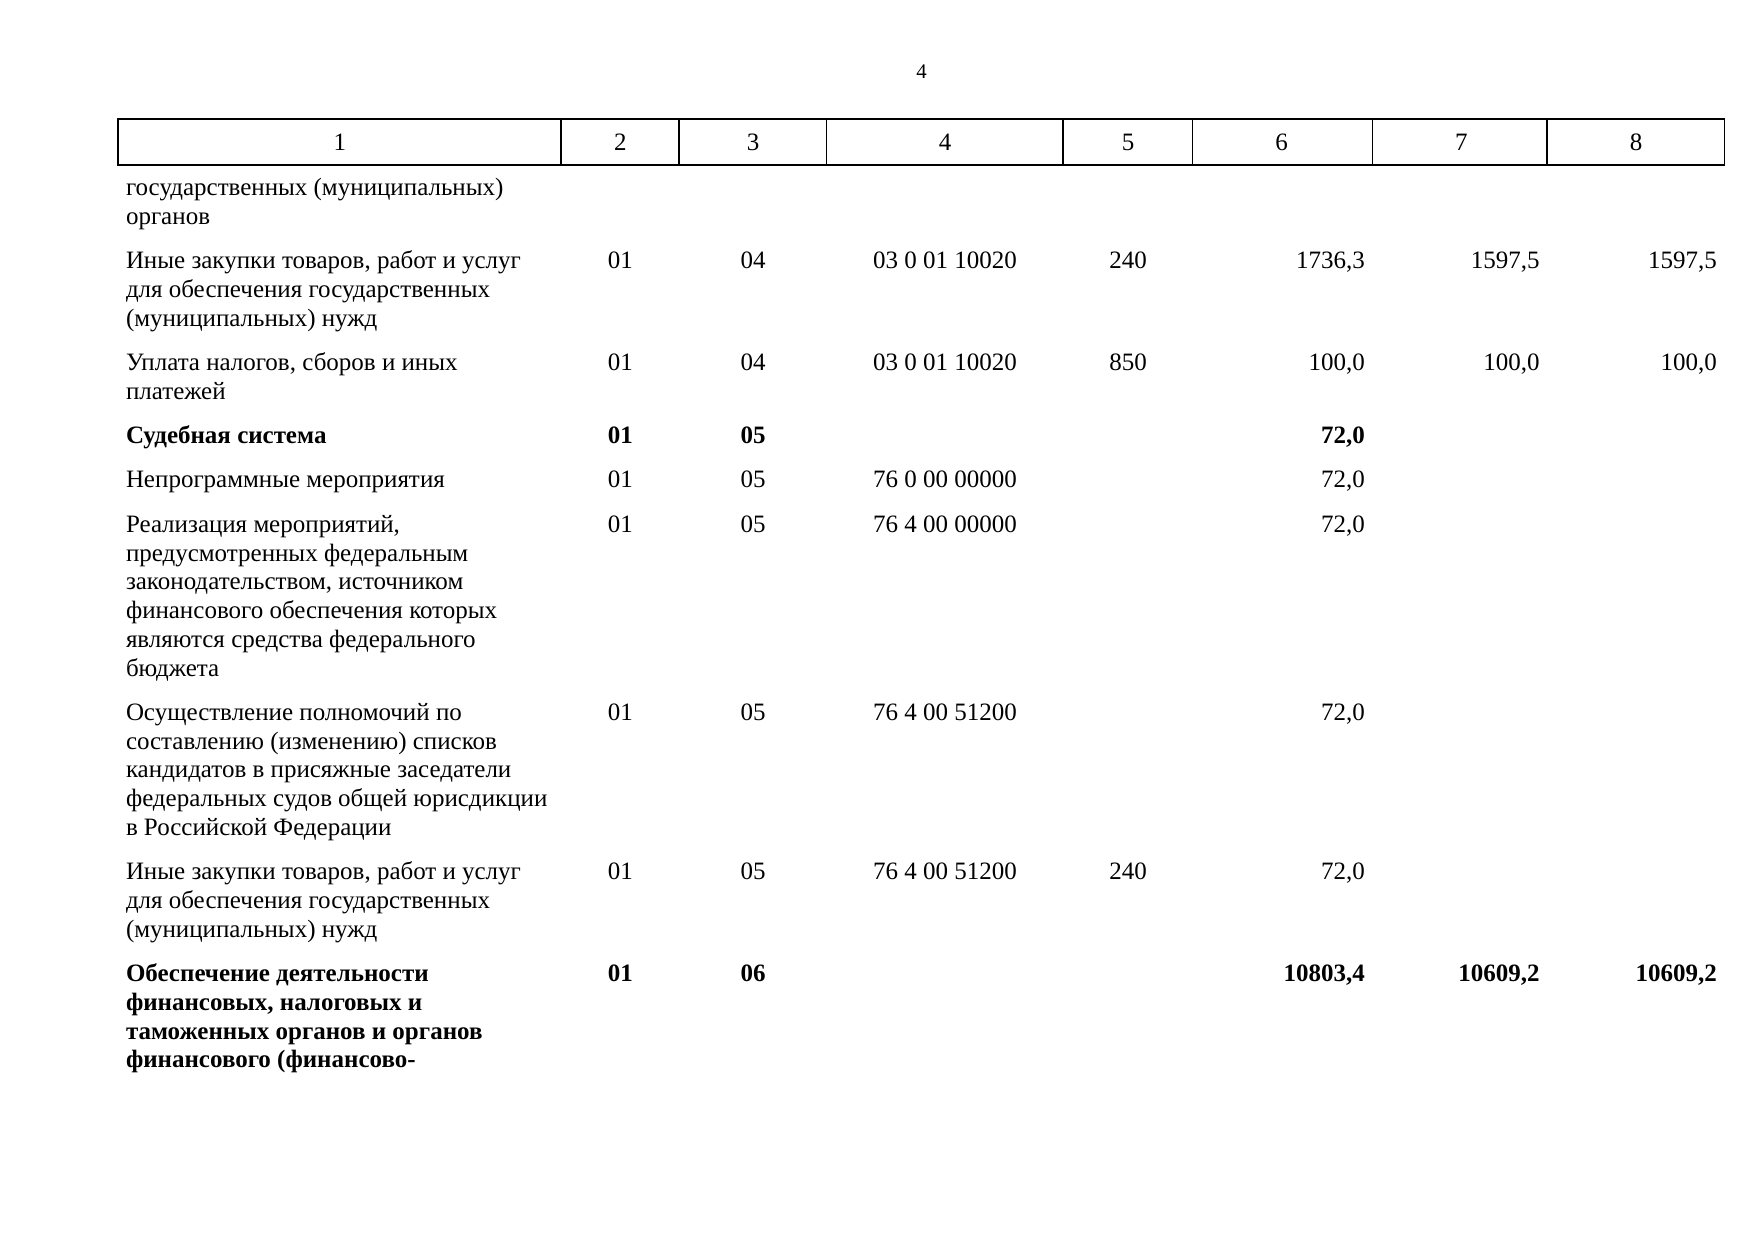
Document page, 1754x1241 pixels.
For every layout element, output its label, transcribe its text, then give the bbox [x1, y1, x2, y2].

table_cell 1597,5 [1547, 237, 1724, 339]
table_cell [1547, 501, 1724, 689]
table_header [680, 120, 826, 164]
table_header [562, 120, 678, 164]
table_header 1 [126, 128, 553, 156]
table_header 5 [1071, 128, 1185, 156]
table_cell Осуществление полномочий по составлению (изменению) списков кандидатов в присяжные заседатели федеральных судов общей юрисдикции в Российской Федерации [118, 689, 561, 848]
table_cell 72,0 [1193, 689, 1372, 848]
table_cell 05 [679, 412, 827, 457]
table_cell 06 [679, 950, 827, 1081]
table_cell 03 0 01 10020 [827, 339, 1063, 412]
table_cell Судебная система [118, 412, 561, 457]
table_cell 05 [679, 457, 827, 501]
table_cell [1547, 166, 1724, 237]
table_cell 72,0 [1193, 412, 1372, 457]
table_cell Иные закупки товаров, работ и услуг для обеспечения государственных (муниципальных) нужд [118, 849, 561, 950]
table_cell 01 [561, 849, 679, 950]
table_header [1373, 120, 1546, 164]
table_cell 10803,4 [1193, 950, 1372, 1081]
table_cell [1372, 412, 1547, 457]
table_cell 10609,2 [1372, 950, 1547, 1081]
table_cell Реализация мероприятий, предусмотренных федеральным законодательством, источником финансового обеспечения которых являются средства федерального бюджета [118, 501, 561, 689]
table_cell 850 [1063, 339, 1193, 412]
table_cell 76 4 00 51200 [827, 849, 1063, 950]
table_cell [1063, 166, 1193, 237]
table_cell [1193, 166, 1372, 237]
table_cell 76 4 00 51200 [827, 689, 1063, 848]
table_cell [827, 412, 1063, 457]
table_header 7 [1380, 128, 1542, 156]
table_cell 76 4 00 00000 [827, 501, 1063, 689]
table_cell [1063, 950, 1193, 1081]
table_cell 1736,3 [1193, 237, 1372, 339]
table_cell 01 [561, 237, 679, 339]
table_cell 05 [679, 501, 827, 689]
table_header [1193, 120, 1372, 164]
table_cell 01 [561, 501, 679, 689]
table_cell [1372, 849, 1547, 950]
table_cell Непрограммные мероприятия [118, 457, 561, 501]
table_cell 100,0 [1193, 339, 1372, 412]
table_cell 01 [561, 689, 679, 848]
table_header [1548, 120, 1724, 164]
table_cell [1372, 166, 1547, 237]
table_cell 100,0 [1547, 339, 1724, 412]
table_header [119, 120, 560, 164]
table_cell [1547, 849, 1724, 950]
table_cell 240 [1063, 237, 1193, 339]
table_cell [679, 166, 827, 237]
table_cell [1547, 412, 1724, 457]
table_cell Иные закупки товаров, работ и услуг для обеспечения государственных (муниципальных) нужд [118, 237, 561, 339]
table_cell 1597,5 [1372, 237, 1547, 339]
table_header [1064, 120, 1192, 164]
table_header 8 [1555, 128, 1716, 156]
table_cell 240 [1063, 849, 1193, 950]
table_cell [827, 166, 1063, 237]
table_header 6 [1201, 128, 1362, 156]
table_cell 01 [561, 412, 679, 457]
table_cell [1063, 457, 1193, 501]
table_cell [1547, 457, 1724, 501]
table_cell Уплата налогов, сборов и иных платежей [118, 339, 561, 412]
table_cell [1372, 501, 1547, 689]
table_cell [827, 950, 1063, 1081]
table_cell [1372, 457, 1547, 501]
table_cell Обеспечение деятельности финансовых, налоговых и таможенных органов и органов финансового (финансово- [118, 950, 561, 1081]
table_cell [1063, 689, 1193, 848]
table_cell [561, 166, 679, 237]
table_cell [1063, 412, 1193, 457]
table_cell 05 [679, 689, 827, 848]
table_cell 76 0 00 00000 [827, 457, 1063, 501]
table_cell государственных (муниципальных) органов [118, 166, 561, 237]
table_cell 72,0 [1193, 501, 1372, 689]
table_cell 03 0 01 10020 [827, 237, 1063, 339]
table_header 2 [569, 128, 671, 156]
table_cell [1372, 689, 1547, 848]
table_cell [1063, 501, 1193, 689]
table_cell 01 [561, 339, 679, 412]
table_header 4 [835, 128, 1055, 156]
table_cell 04 [679, 237, 827, 339]
table_cell 04 [679, 339, 827, 412]
table_header 3 [687, 128, 819, 156]
table_cell 05 [679, 849, 827, 950]
table_cell 72,0 [1193, 849, 1372, 950]
table_cell 01 [561, 457, 679, 501]
table_cell 100,0 [1372, 339, 1547, 412]
table_cell 10609,2 [1547, 950, 1724, 1081]
table_header [827, 120, 1062, 164]
table_cell 72,0 [1193, 457, 1372, 501]
table_cell [1547, 689, 1724, 848]
table_cell 01 [561, 950, 679, 1081]
